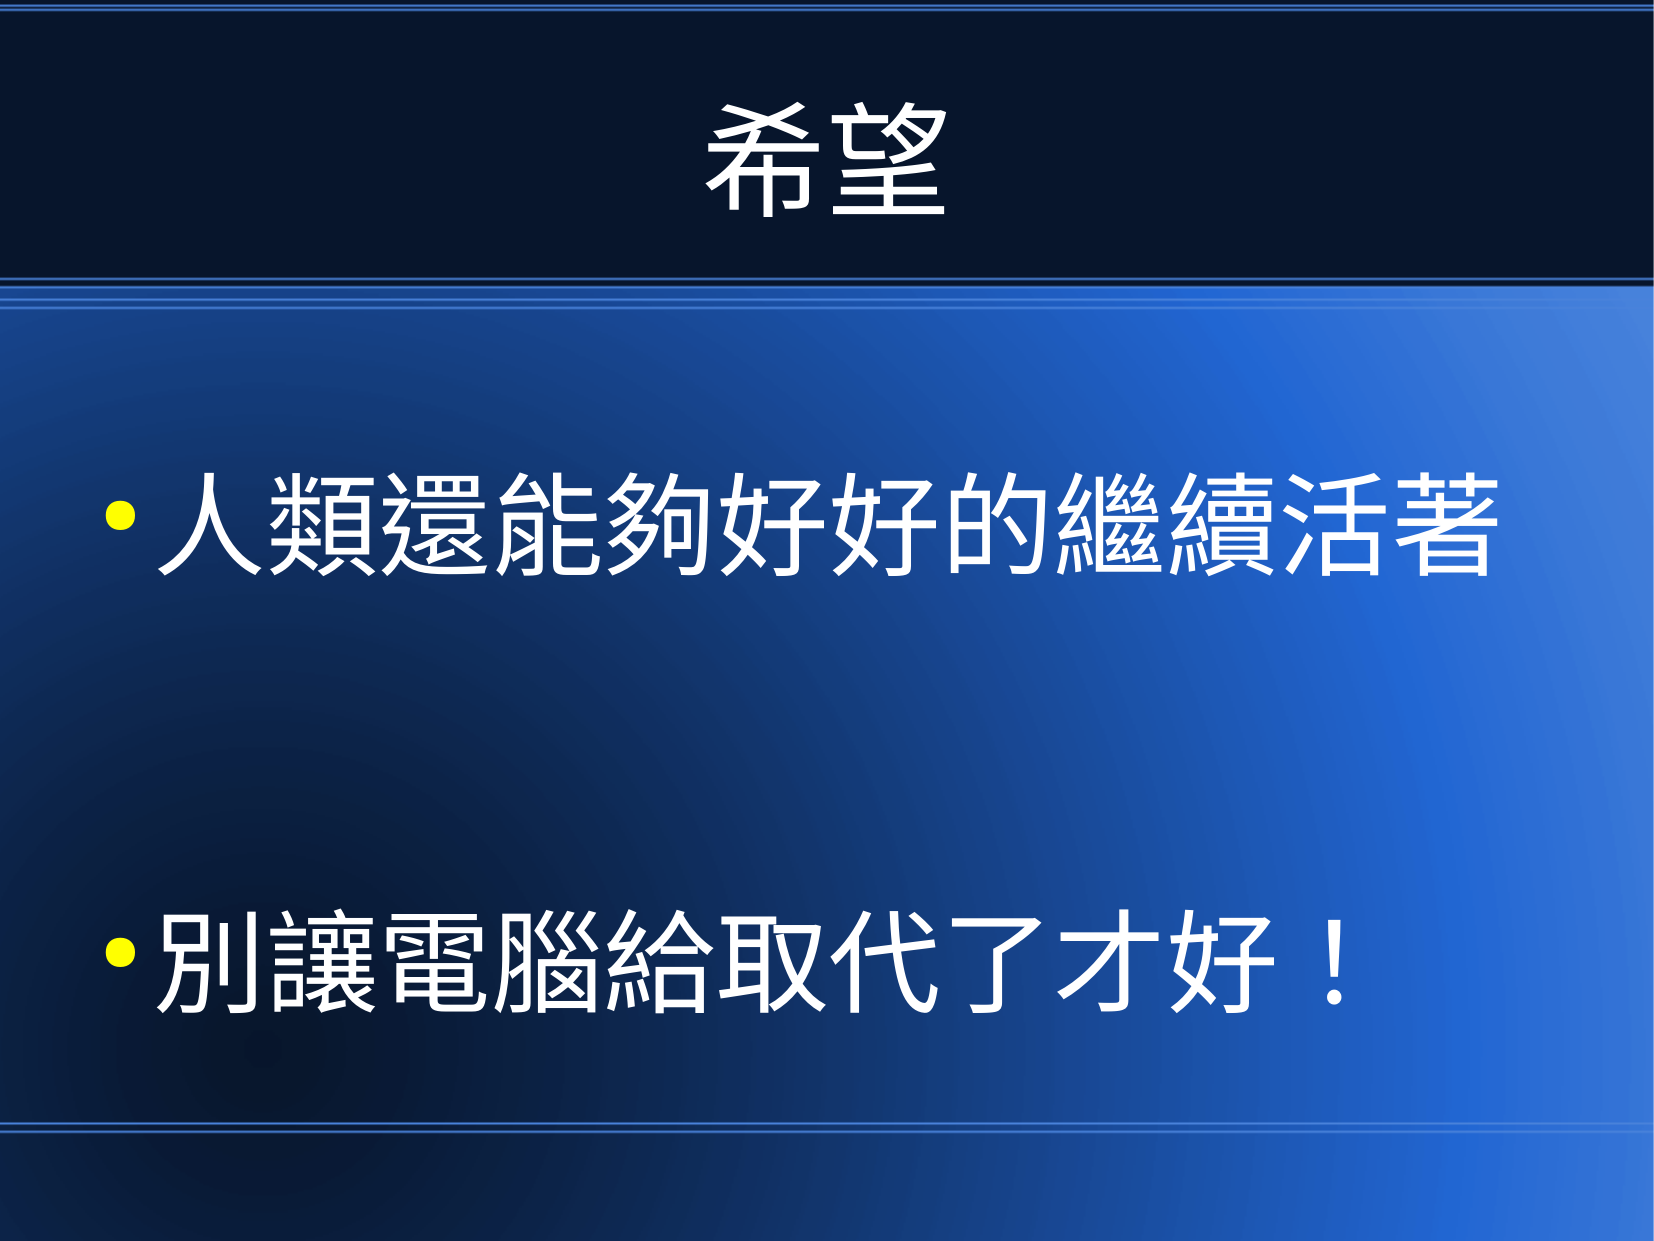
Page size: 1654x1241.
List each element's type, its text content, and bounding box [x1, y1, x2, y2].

list 人類還能夠好好的繼續活著 別讓電腦給取代了才好！ [82, 355, 1571, 1241]
title 希望 [82, 49, 1571, 257]
picture [0, 0, 1654, 1241]
